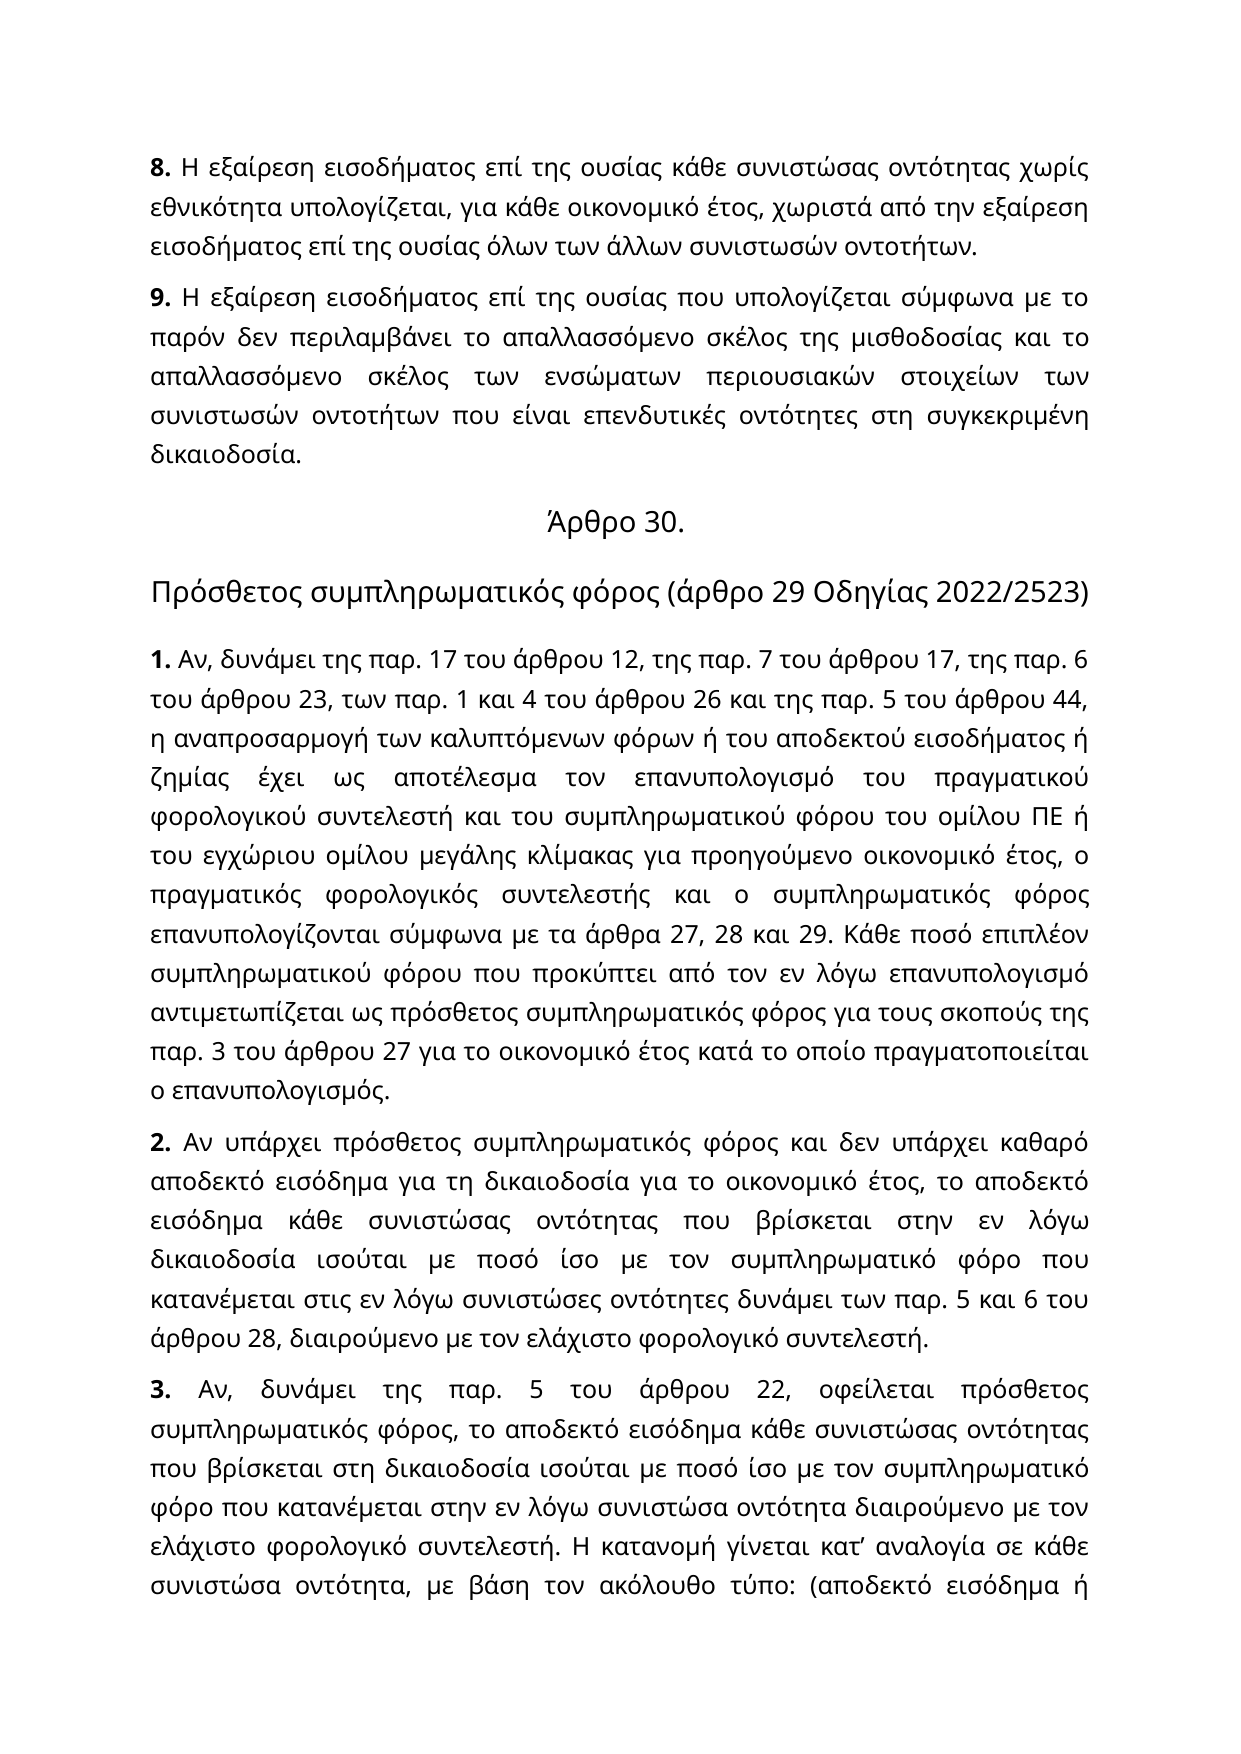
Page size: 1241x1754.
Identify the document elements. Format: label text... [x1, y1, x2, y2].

subtitle Πρόσθετος συμπληρωματικός φόρος (άρθρο 29 Οδηγίας 2022/2523) [150, 571, 1090, 611]
subtitle Άρθρο 30. [150, 501, 1090, 541]
text 2. Αν υπάρχει πρόσθετος συμπληρωματικός φόρος και δεν υπάρχει καθαρό αποδεκτό εισόδημα για τη δικαιοδοσία για το οικονομικό έτος, το αποδεκτό εισόδημα κάθε συνιστώσας οντότητας που βρίσκεται στην εν λόγω δικαιοδοσία ισούται με ποσό ίσο με τον συμπληρωματικό φόρο που κατανέμεται στις εν λόγω συνιστώσες οντότητες δυνάμει των παρ. 5 και 6 του άρθρου 28, διαιρούμενο με τον ελάχιστο φορολογικό συντελεστή. [150, 1124, 1090, 1354]
text 9. Η εξαίρεση εισοδήματος επί της ουσίας που υπολογίζεται σύμφωνα με το παρόν δεν περιλαμβάνει το απαλλασσόμενο σκέλος της μισθοδοσίας και το απαλλασσόμενο σκέλος των ενσώματων περιουσιακών στοιχείων των συνιστωσών οντοτήτων που είναι επενδυτικές οντότητες στη συγκεκριμένη δικαιοδοσία. [150, 280, 1090, 471]
text 3. Αν, δυνάμει της παρ. 5 του άρθρου 22, οφείλεται πρόσθετος συμπληρωματικός φόρος, το αποδεκτό εισόδημα κάθε συνιστώσας οντότητας που βρίσκεται στη δικαιοδοσία ισούται με ποσό ίσο με τον συμπληρωματικό φόρο που κατανέμεται στην εν λόγω συνιστώσα οντότητα διαιρούμενο με τον ελάχιστο φορολογικό συντελεστή. Η κατανομή γίνεται κατ’ αναλογία σε κάθε συνιστώσα οντότητα, με βάση τον ακόλουθο τύπο: (αποδεκτό εισόδημα ή [150, 1372, 1090, 1602]
text 1. Αν, δυνάμει της παρ. 17 του άρθρου 12, της παρ. 7 του άρθρου 17, της παρ. 6 του άρθρου 23, των παρ. 1 και 4 του άρθρου 26 και της παρ. 5 του άρθρου 44, η αναπροσαρμογή των καλυπτόμενων φόρων ή του αποδεκτού εισοδήματος ή ζημίας έχει ως αποτέλεσμα τον επανυπολογισμό του πραγματικού φορολογικού συντελεστή και του συμπληρωματικού φόρου του ομίλου ΠΕ ή του εγχώριου ομίλου μεγάλης κλίμακας για προηγούμενο οικονομικό έτος, ο πραγματικός φορολογικός συντελεστής και ο συμπληρωματικός φόρος επανυπολογίζονται σύμφωνα με τα άρθρα 27, 28 και 29. Κάθε ποσό επιπλέον συμπληρωματικού φόρου που προκύπτει από τον εν λόγω επανυπολογισμό αντιμετωπίζεται ως πρόσθετος συμπληρωματικός φόρος για τους σκοπούς της παρ. 3 του άρθρου 27 για το οικονομικό έτος κατά το οποίο πραγματοποιείται ο επανυπολογισμός. [150, 642, 1090, 1107]
text 8. Η εξαίρεση εισοδήματος επί της ουσίας κάθε συνιστώσας οντότητας χωρίς εθνικότητα υπολογίζεται, για κάθε οικονομικό έτος, χωριστά από την εξαίρεση εισοδήματος επί της ουσίας όλων των άλλων συνιστωσών οντοτήτων. [150, 150, 1090, 262]
